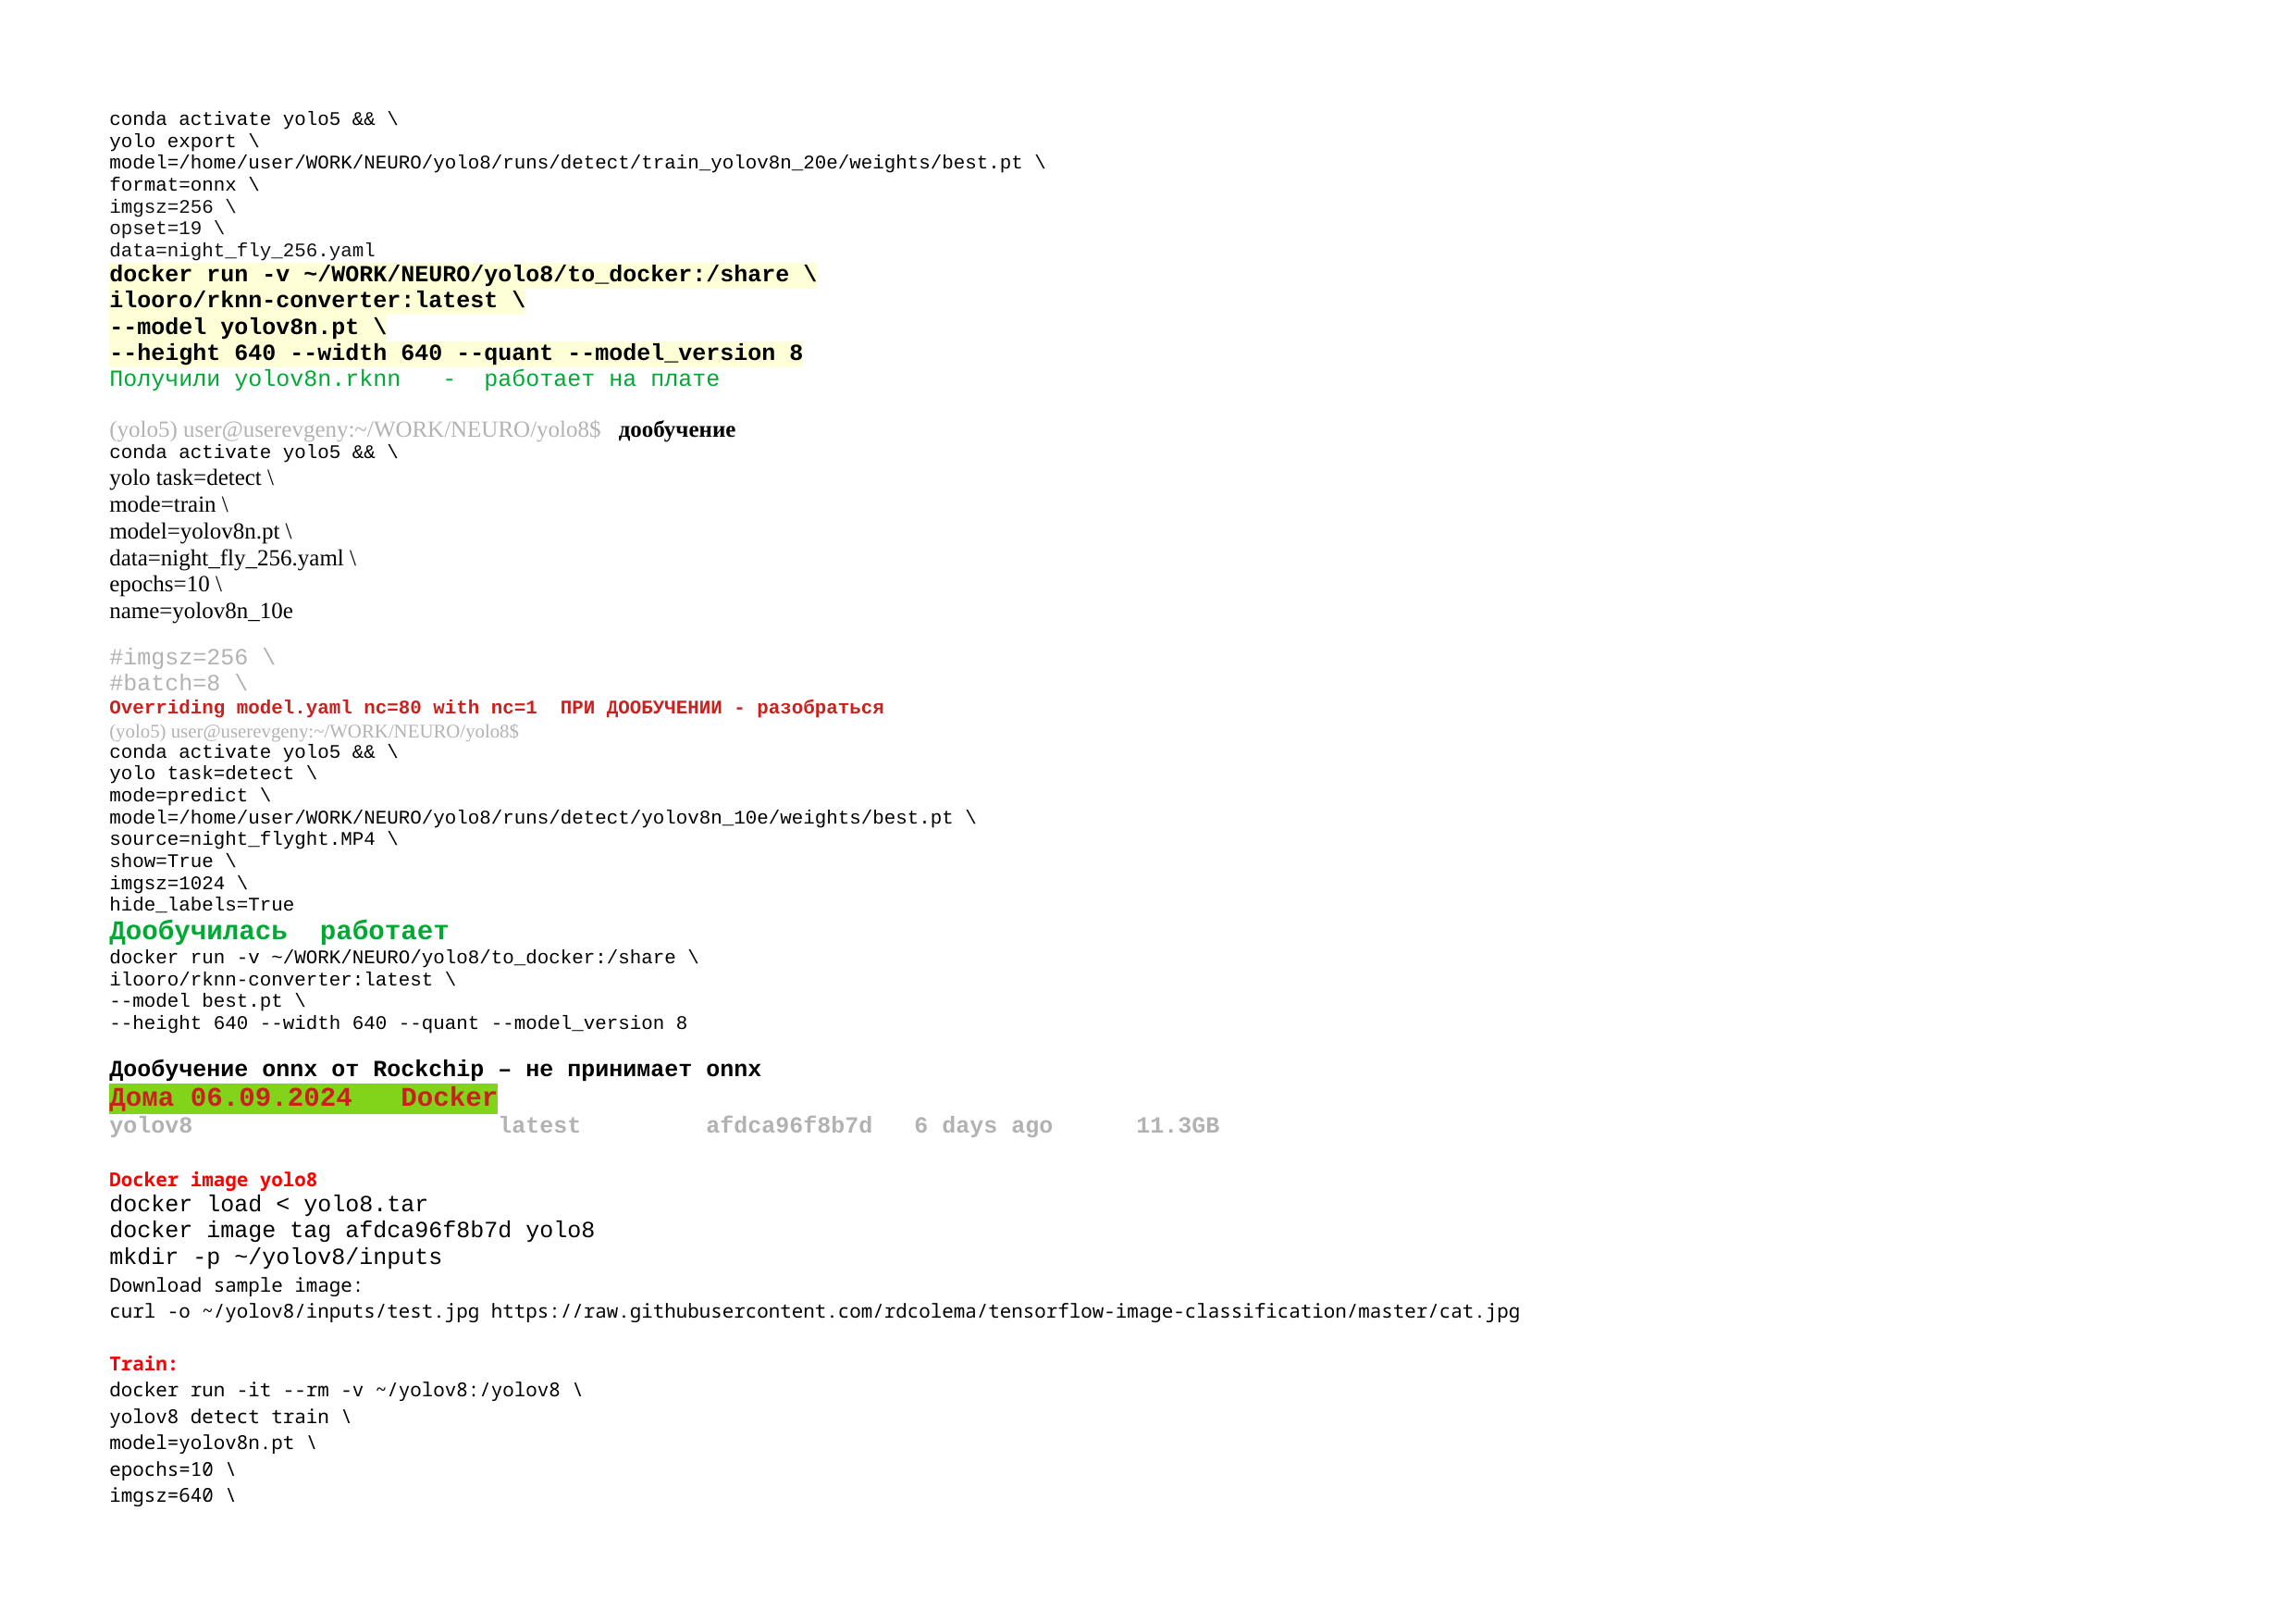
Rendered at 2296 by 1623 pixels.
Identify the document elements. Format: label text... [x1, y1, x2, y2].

text source=night_flyght.MP4 \ [109, 829, 2186, 851]
text mode=train \ [109, 490, 2186, 517]
text epochs=10 \ [109, 1456, 2186, 1481]
text Дообучилась работает [109, 917, 2186, 948]
text --height 640 --width 640 --quant --model_version 8 [109, 1013, 2186, 1035]
text format=onnx \ [109, 175, 2186, 197]
text Дома 06.09.2024 Docker [109, 1084, 2186, 1114]
text mkdir -p ~/yolov8/inputs [109, 1245, 2186, 1271]
text imgsz=256 \ [109, 197, 2186, 218]
text Train: [109, 1350, 2186, 1376]
text show=True \ [109, 851, 2186, 873]
text yolov8 latest afdca96f8b7d 6 days ago 11.3GB [109, 1114, 2186, 1140]
text Download sample image: [109, 1271, 2186, 1297]
text docker load < yolo8.tar [109, 1193, 2186, 1219]
text epochs=10 \ [109, 570, 2186, 597]
text model=/home/user/WORK/NEURO/yolo8/runs/detect/yolov8n_10e/weights/best.pt \ [109, 808, 2186, 829]
text model=/home/user/WORK/NEURO/yolo8/runs/detect/train_yolov8n_20e/weights/best.pt \ [109, 153, 2186, 175]
text yolov8 detect train \ [109, 1403, 2186, 1429]
text yolo task=detect \ [109, 764, 2186, 786]
text Получили yolov8n.rknn - работает на плате [109, 367, 2186, 393]
text (yolo5) user@userevgeny:~/WORK/NEURO/yolo8$ [109, 720, 2186, 742]
text (yolo5) user@userevgeny:~/WORK/NEURO/yolo8$ дообучение [109, 415, 2186, 442]
text --model best.pt \ [109, 991, 2186, 1013]
text docker run -v ~/WORK/NEURO/yolo8/to_docker:/share \ [109, 948, 2186, 970]
text mode=predict \ [109, 786, 2186, 808]
text conda activate yolo5 && \ [109, 442, 2186, 464]
text Дообучение onnx от Rockchip – не принимает onnx [109, 1057, 2186, 1084]
text opset=19 \ [109, 218, 2186, 241]
text --model yolov8n.pt \ [109, 315, 2186, 341]
text imgsz=1024 \ [109, 873, 2186, 895]
text docker run -it --rm -v ~/yolov8:/yolov8 \ [109, 1376, 2186, 1403]
text docker run -v ~/WORK/NEURO/yolo8/to_docker:/share \ [109, 263, 2186, 289]
text hide_labels=True [109, 895, 2186, 917]
text imgsz=640 \ [109, 1481, 2186, 1508]
text model=yolov8n.pt \ [109, 1429, 2186, 1456]
text data=night_fly_256.yaml \ [109, 544, 2186, 570]
text conda activate yolo5 && \ [109, 109, 2186, 131]
text --height 640 --width 640 --quant --model_version 8 [109, 341, 2186, 367]
text docker image tag afdca96f8b7d yolo8 [109, 1219, 2186, 1245]
text ilooro/rknn-converter:latest \ [109, 289, 2186, 315]
text #imgsz=256 \ [109, 645, 2186, 672]
text #batch=8 \ [109, 672, 2186, 698]
text data=night_fly_256.yaml [109, 241, 2186, 263]
text name=yolov8n_10e [109, 597, 2186, 624]
text conda activate yolo5 && \ [109, 742, 2186, 764]
text ilooro/rknn-converter:latest \ [109, 970, 2186, 991]
text model=yolov8n.pt \ [109, 517, 2186, 544]
text Overriding model.yaml nc=80 with nc=1 ПРИ ДООБУЧЕНИИ - разобраться [109, 698, 2186, 720]
text curl -o ~/yolov8/inputs/test.jpg https://raw.githubusercontent.com/rdcolema/tensorflow-image-classification/master/cat.jpg [109, 1297, 2186, 1324]
text Docker image yolo8 [109, 1166, 2186, 1193]
text yolo task=detect \ [109, 464, 2186, 490]
text yolo export \ [109, 131, 2186, 153]
